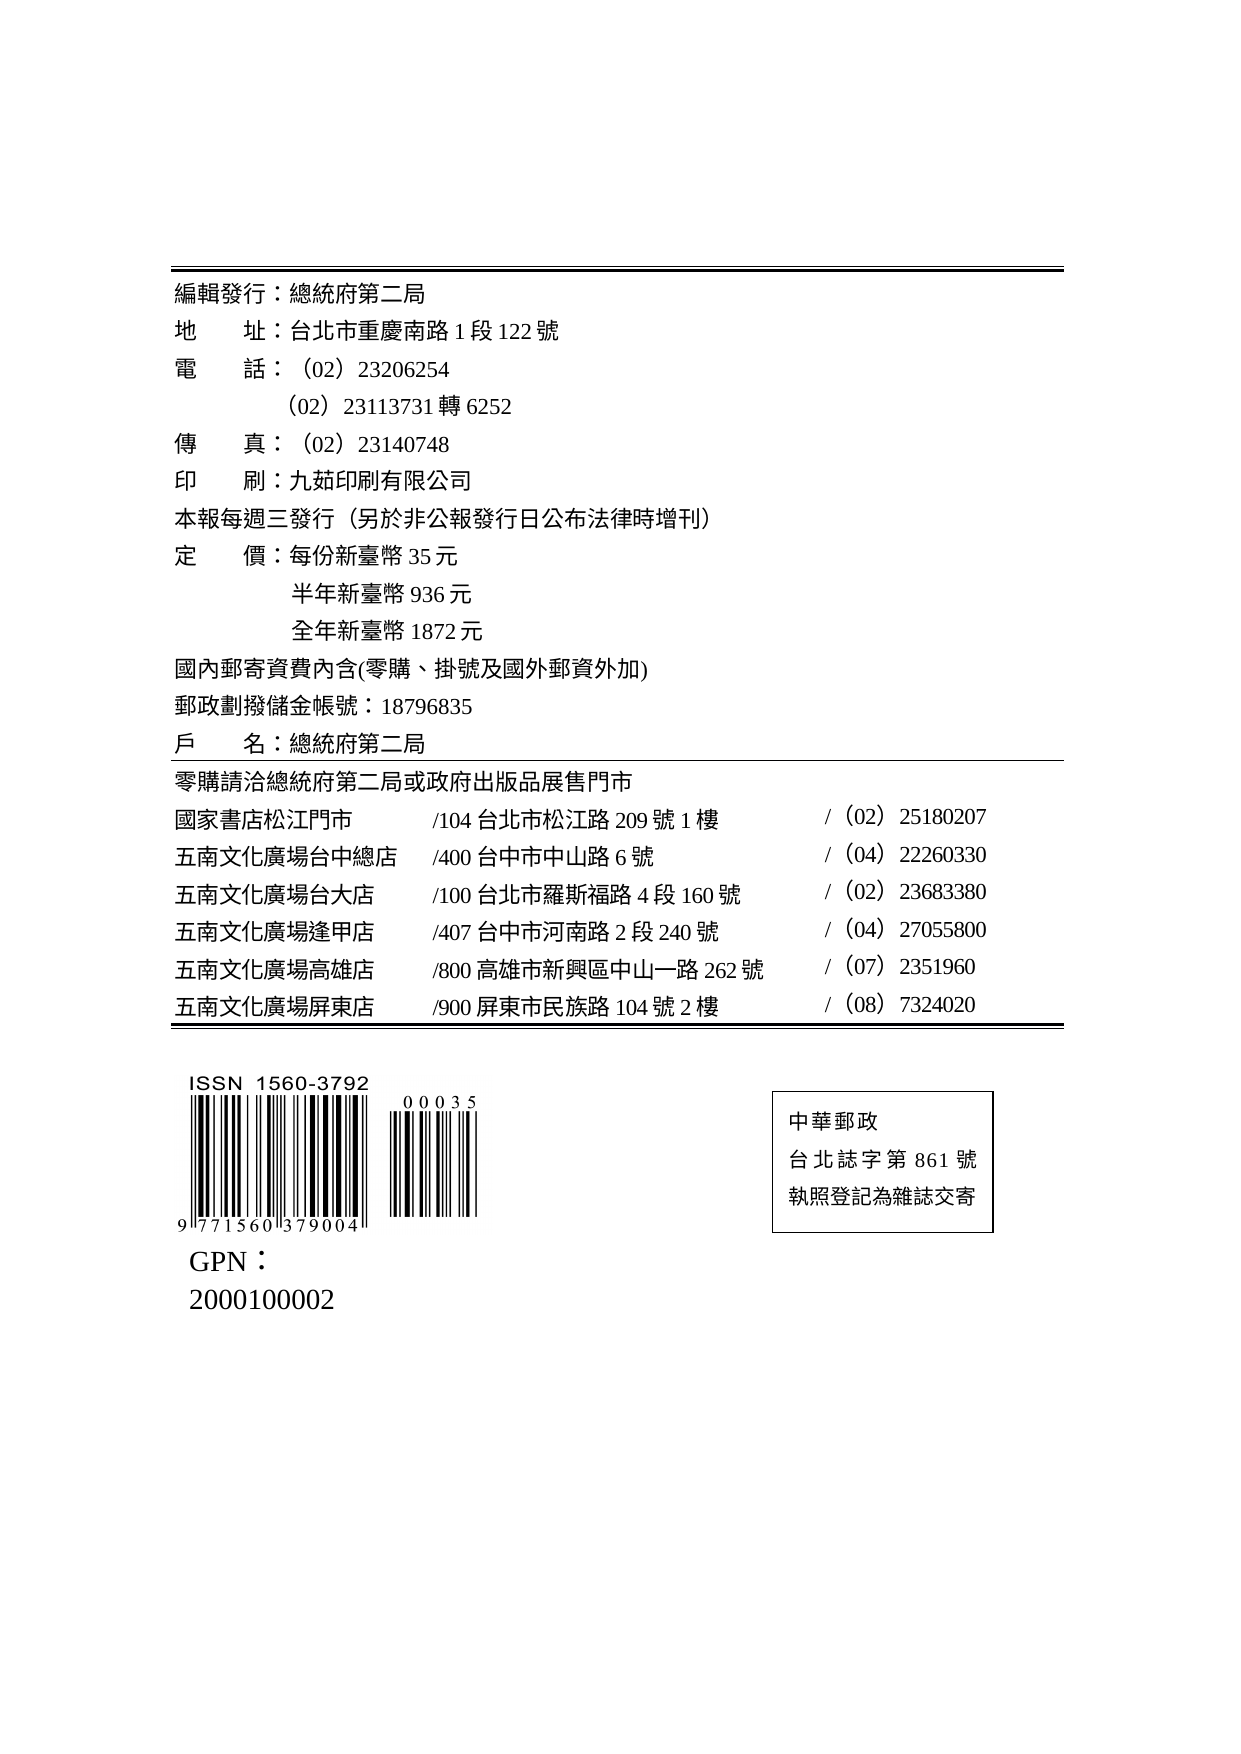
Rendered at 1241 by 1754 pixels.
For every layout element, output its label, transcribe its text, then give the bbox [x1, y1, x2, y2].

table_cell /100台北市羅斯福路4段160號 [430, 873, 822, 911]
table_cell [557, 1029, 1064, 1317]
table_cell /800高雄市新興區中山一路262號 [430, 948, 822, 986]
table_cell /400台中市中山路6號 [430, 836, 822, 873]
table_cell 國家書店松江門市 [171, 798, 429, 836]
table_cell 五南文化廣場逢甲店 [171, 911, 429, 948]
table_cell /（04）22260330 [822, 836, 1064, 873]
table_cell /（02）23683380 [822, 873, 1064, 911]
table_cell /（07）2351960 [822, 948, 1064, 986]
table_cell 五南文化廣場台大店 [171, 873, 429, 911]
table_cell 五南文化廣場高雄店 [171, 948, 429, 986]
picture [174, 1075, 494, 1235]
table_cell /407台中市河南路2段240號 [430, 911, 822, 948]
table_cell /（02）25180207 [822, 798, 1064, 836]
table_header 編輯發行：總統府第二局 地 址：台北市重慶南路1段122號 電 話：（02）23206254 （02）23113731轉6252 傳 真：（02）23140748 印 刷：九茹印刷有限公司 本報每週三發行（另於非公報發行日公布法律時增刊） 定 價：每份新臺幣35元 半年新臺幣936元 全年新臺幣1872元 國內郵寄資費內含(零購、掛號及國外郵資外加) 郵政劃撥儲金帳號：18796835 戶 名：總統府第二局 [171, 272, 1064, 759]
table_cell GPN： 2000100002 [171, 1029, 557, 1317]
table_cell 五南文化廣場屏東店 [171, 986, 429, 1023]
table_cell /（04）27055800 [822, 911, 1064, 948]
table_cell /900屏東市民族路104號2樓 [430, 986, 822, 1023]
table_cell 零購請洽總統府第二局或政府出版品展售門市 [171, 761, 1064, 798]
table_cell /104台北市松江路209號1樓 [430, 798, 822, 836]
table_cell /（08）7324020 [822, 986, 1064, 1023]
table_cell 五南文化廣場台中總店 [171, 836, 429, 873]
